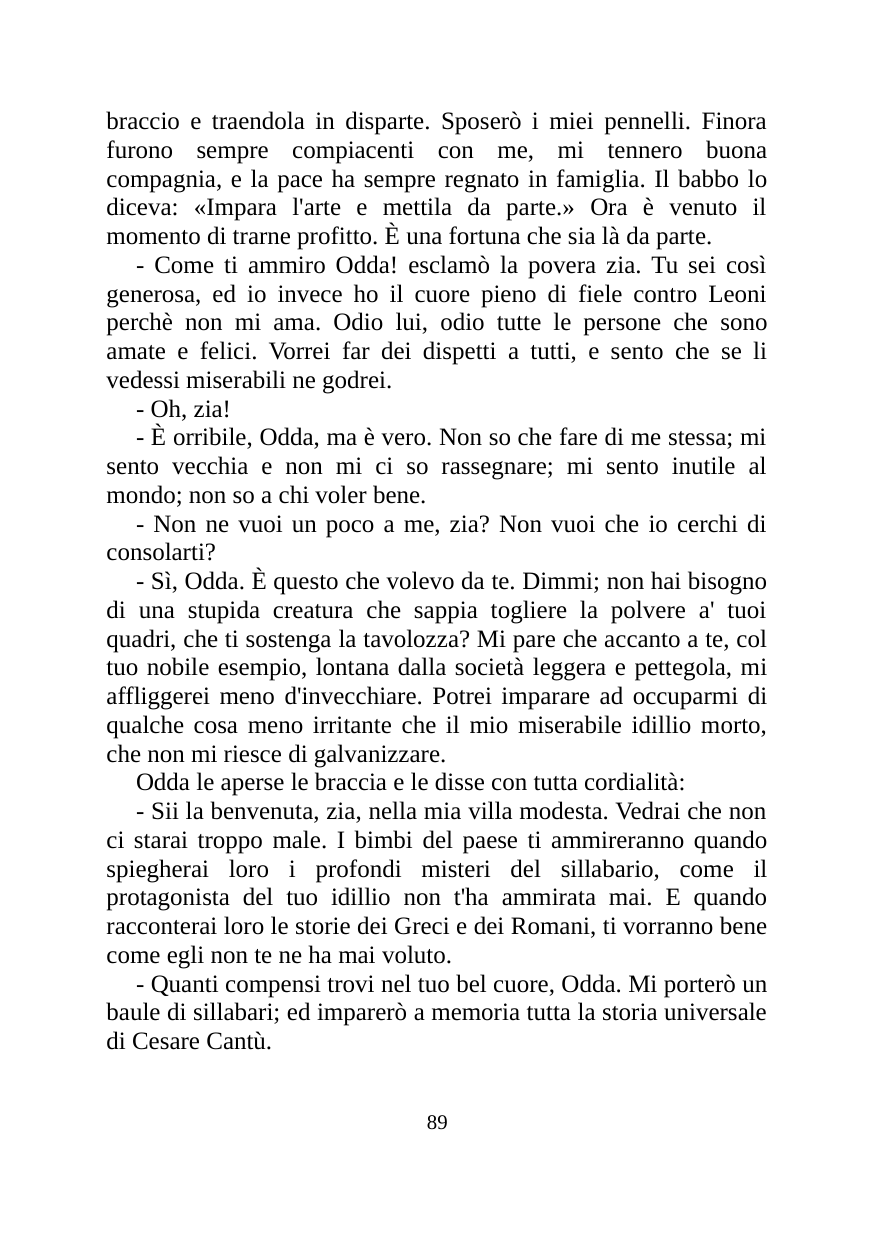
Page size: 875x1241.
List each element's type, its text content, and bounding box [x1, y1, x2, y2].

text - Oh, zia! [106, 394, 768, 422]
text Odda le aperse le braccia e le disse con tutta cordialità: [106, 767, 768, 796]
text - Come ti ammiro Odda! esclamò la povera zia. Tu sei così generosa, ed io invece ho il cuore pieno di fiele contro Leoni perchè non mi ama. Odio lui, odio tutte le persone che sono amate e felici. Vorrei far dei dispetti a tutti, e sento che se li vedessi miserabili ne godrei. [106, 250, 768, 394]
text - Sii la benvenuta, zia, nella mia villa modesta. Vedrai che non ci starai troppo male. I bimbi del paese ti ammireranno quando spiegherai loro i profondi misteri del sillabario, come il protagonista del tuo idillio non t'ha ammirata mai. E quando racconterai loro le storie dei Greci e dei Romani, ti vorranno bene come egli non te ne ha mai voluto. [106, 796, 768, 969]
text braccio e traendola in disparte. Sposerò i miei pennelli. Finora furono sempre compiacenti con me, mi tennero buona compagnia, e la pace ha sempre regnato in famiglia. Il babbo lo diceva: «Impara l'arte e mettila da parte.» Ora è venuto il momento di trarne profitto. È una fortuna che sia là da parte. [106, 106, 768, 250]
text - Sì, Odda. È questo che volevo da te. Dimmi; non hai bisogno di una stupida creatura che sappia togliere la polvere a' tuoi quadri, che ti sostenga la tavolozza? Mi pare che accanto a te, col tuo nobile esempio, lontana dalla società leggera e pettegola, mi affliggerei meno d'invecchiare. Potrei imparare ad occuparmi di qualche cosa meno irritante che il mio miserabile idillio morto, che non mi riesce di galvanizzare. [106, 566, 768, 767]
text - Quanti compensi trovi nel tuo bel cuore, Odda. Mi porterò un baule di sillabari; ed imparerò a memoria tutta la storia universale di Cesare Cantù. [106, 969, 768, 1055]
text - È orribile, Odda, ma è vero. Non so che fare di me stessa; mi sento vecchia e non mi ci so rassegnare; mi sento inutile al mondo; non so a chi voler bene. [106, 422, 768, 509]
text - Non ne vuoi un poco a me, zia? Non vuoi che io cerchi di consolarti? [106, 509, 768, 566]
